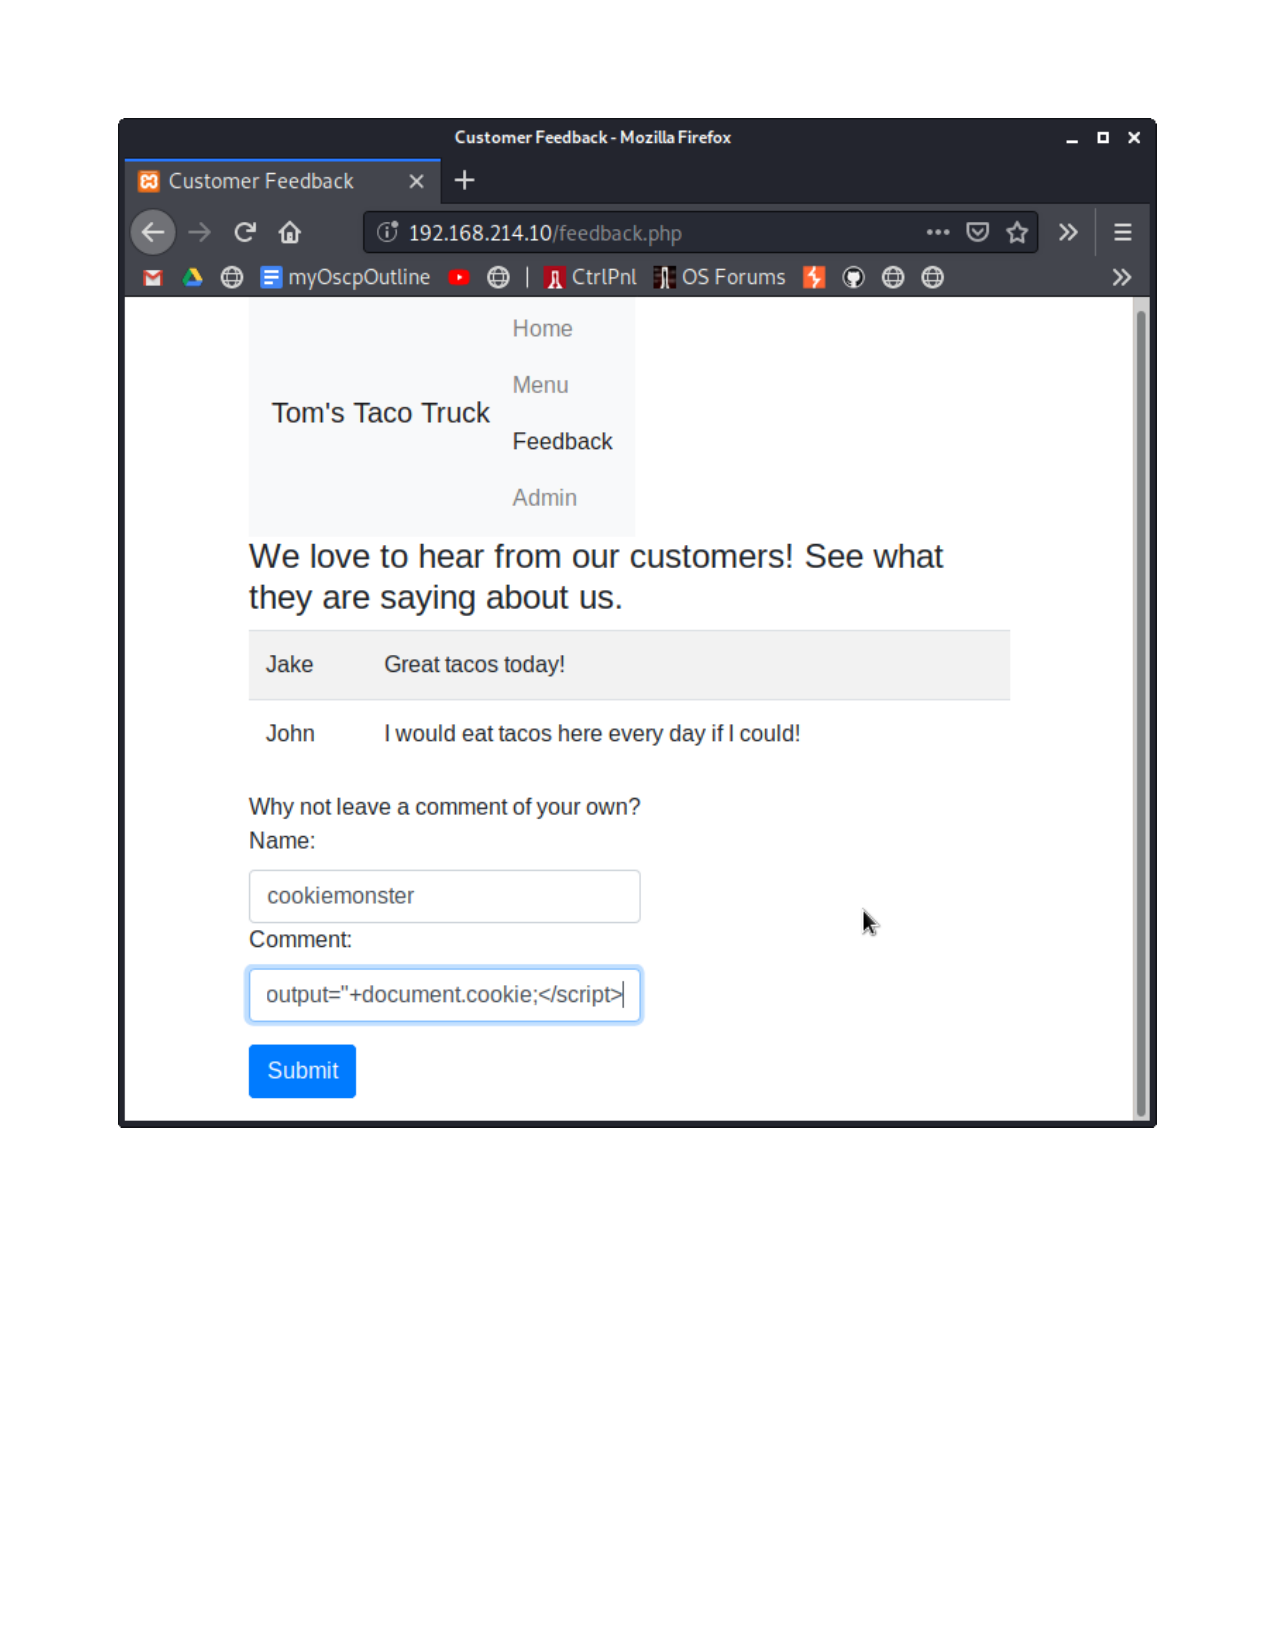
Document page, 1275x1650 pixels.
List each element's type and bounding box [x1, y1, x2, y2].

picture [118, 118, 1157, 1128]
